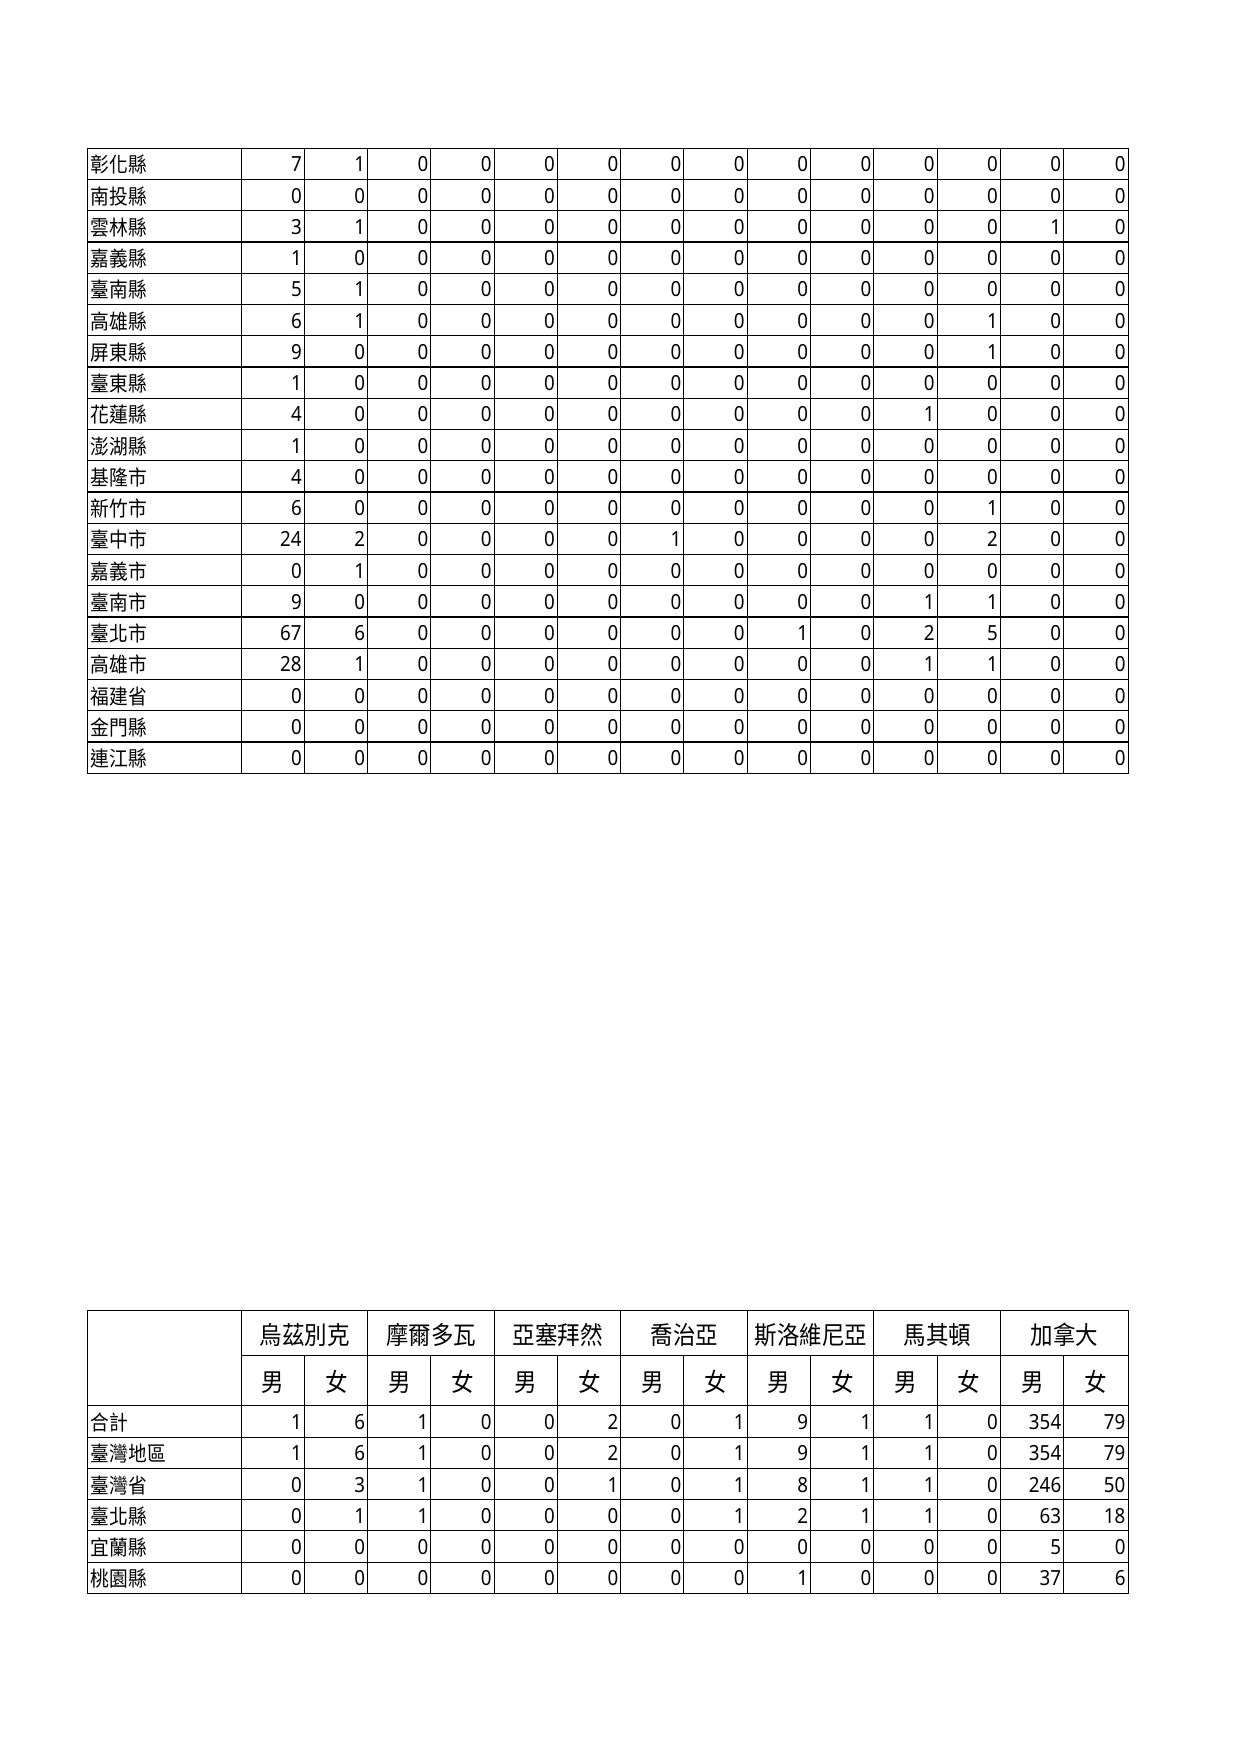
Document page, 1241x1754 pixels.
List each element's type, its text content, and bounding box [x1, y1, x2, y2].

table_cell 0 [1064, 430, 1128, 460]
table_cell 0 [1001, 305, 1063, 335]
table_cell 67 [242, 618, 304, 648]
table_cell 0 [1064, 649, 1128, 679]
table_cell 臺東縣 [88, 368, 241, 398]
table_cell 0 [938, 1531, 1000, 1562]
table_cell 0 [621, 1406, 683, 1437]
table_cell 0 [495, 1531, 557, 1562]
table_cell 0 [558, 555, 620, 585]
table_cell 3 [305, 1469, 367, 1499]
table_cell 0 [431, 461, 494, 491]
table_cell 0 [811, 368, 873, 398]
table_cell 1 [305, 149, 367, 179]
table_cell 1 [938, 649, 1000, 679]
table_cell 0 [368, 149, 430, 179]
table_cell 0 [431, 305, 494, 335]
table_cell 0 [938, 368, 1000, 398]
table_cell 0 [811, 586, 873, 616]
table_cell 0 [1001, 524, 1063, 554]
table_cell 0 [368, 618, 430, 648]
table_cell 0 [938, 1500, 1000, 1530]
table_cell 0 [684, 711, 747, 741]
table_cell 0 [242, 1500, 304, 1530]
table_cell 0 [495, 1469, 557, 1499]
table_cell 1 [305, 1500, 367, 1530]
table_cell 0 [431, 1406, 494, 1437]
table_cell 0 [368, 743, 430, 773]
table_cell 0 [811, 180, 873, 210]
table_header [88, 1311, 241, 1405]
table_cell 0 [621, 711, 683, 741]
table_cell 0 [1064, 211, 1128, 241]
table_cell 50 [1064, 1469, 1128, 1499]
table_cell 高雄市 [88, 649, 241, 679]
table_cell 0 [748, 399, 810, 429]
table_cell 0 [495, 243, 557, 273]
table_cell 男 [1001, 1356, 1063, 1405]
table_cell 0 [242, 680, 304, 710]
table_cell 澎湖縣 [88, 430, 241, 460]
table_cell 5 [938, 618, 1000, 648]
table_cell 0 [684, 180, 747, 210]
table_cell 0 [811, 555, 873, 585]
table_cell 0 [368, 649, 430, 679]
table_cell 0 [938, 399, 1000, 429]
table_cell 0 [748, 649, 810, 679]
table_cell 0 [938, 711, 1000, 741]
table_cell 0 [748, 368, 810, 398]
table_cell 1 [874, 1500, 937, 1530]
table_cell 0 [874, 555, 937, 585]
table_cell 0 [1001, 493, 1063, 523]
table_cell 2 [874, 618, 937, 648]
table_cell 1 [1001, 211, 1063, 241]
table_cell 0 [1064, 243, 1128, 273]
table_cell 0 [684, 743, 747, 773]
table_cell 2 [748, 1500, 810, 1530]
table_cell 男 [368, 1356, 430, 1405]
table_cell 0 [305, 1563, 367, 1593]
table_cell 0 [431, 243, 494, 273]
table_cell 0 [495, 586, 557, 616]
table_cell 0 [558, 180, 620, 210]
table_cell 0 [495, 1500, 557, 1530]
table_cell 臺南市 [88, 586, 241, 616]
table_cell 0 [621, 399, 683, 429]
table_cell 0 [811, 618, 873, 648]
table_cell 0 [621, 1469, 683, 1499]
table_cell 0 [874, 680, 937, 710]
table_cell 2 [558, 1406, 620, 1437]
table_cell 0 [874, 149, 937, 179]
table_cell 0 [811, 649, 873, 679]
table_cell 1 [305, 555, 367, 585]
table_cell 1 [242, 368, 304, 398]
table_cell 女 [431, 1356, 494, 1405]
table_cell 0 [938, 211, 1000, 241]
table_cell 0 [874, 243, 937, 273]
table_cell 0 [621, 1438, 683, 1468]
table_cell 3 [242, 211, 304, 241]
table_cell 0 [558, 336, 620, 366]
table_cell 1 [242, 1406, 304, 1437]
table_cell 6 [305, 1406, 367, 1437]
table_cell 0 [1001, 368, 1063, 398]
table_cell 男 [242, 1356, 304, 1405]
table_cell 0 [748, 711, 810, 741]
table_cell 4 [242, 399, 304, 429]
table_cell 0 [431, 211, 494, 241]
table_cell 0 [1001, 555, 1063, 585]
table_cell 0 [748, 274, 810, 304]
table_cell 高雄縣 [88, 305, 241, 335]
table_cell 1 [811, 1500, 873, 1530]
table_cell 0 [874, 1563, 937, 1593]
table_cell 0 [305, 680, 367, 710]
table_cell 0 [1064, 618, 1128, 648]
table_cell 0 [431, 649, 494, 679]
table_cell 0 [938, 1438, 1000, 1468]
table_cell 男 [748, 1356, 810, 1405]
table_cell 0 [938, 743, 1000, 773]
table_cell 0 [748, 1531, 810, 1562]
table_cell 0 [1064, 180, 1128, 210]
table_cell 0 [684, 274, 747, 304]
table_cell 雲林縣 [88, 211, 241, 241]
table_cell 0 [431, 1469, 494, 1499]
table_cell 1 [305, 305, 367, 335]
table_cell 0 [495, 274, 557, 304]
table_cell 0 [684, 1563, 747, 1593]
table_cell 5 [1001, 1531, 1063, 1562]
table_cell 24 [242, 524, 304, 554]
table_cell 0 [495, 649, 557, 679]
table_cell 0 [431, 743, 494, 773]
table_cell 0 [874, 180, 937, 210]
table_cell 0 [684, 618, 747, 648]
table_cell 0 [621, 743, 683, 773]
table_cell 0 [748, 586, 810, 616]
table_cell 0 [495, 1406, 557, 1437]
table_cell 0 [938, 243, 1000, 273]
table_cell 0 [684, 211, 747, 241]
table_cell 0 [368, 336, 430, 366]
table_cell 9 [748, 1438, 810, 1468]
table_cell 0 [621, 180, 683, 210]
table_cell 0 [558, 586, 620, 616]
table_cell 28 [242, 649, 304, 679]
table_cell 1 [305, 211, 367, 241]
table_cell 0 [1064, 680, 1128, 710]
table_cell 354 [1001, 1438, 1063, 1468]
table_cell 0 [495, 149, 557, 179]
table_cell 0 [684, 649, 747, 679]
table_cell 臺灣省 [88, 1469, 241, 1499]
table_cell 0 [748, 211, 810, 241]
table_cell 合計 [88, 1406, 241, 1437]
table_cell 0 [368, 1563, 430, 1593]
table_cell 0 [431, 711, 494, 741]
table_header 加拿大 [1001, 1311, 1128, 1355]
table_cell 0 [1064, 586, 1128, 616]
table_cell 0 [305, 368, 367, 398]
table_cell 0 [874, 711, 937, 741]
table_cell 福建省 [88, 680, 241, 710]
table_cell 0 [431, 399, 494, 429]
table_cell 1 [621, 524, 683, 554]
table_cell 0 [431, 149, 494, 179]
table_cell 0 [558, 618, 620, 648]
table_cell 0 [305, 243, 367, 273]
table_cell 0 [811, 1531, 873, 1562]
table_cell 0 [1064, 149, 1128, 179]
table_cell 0 [495, 399, 557, 429]
table_cell 0 [431, 680, 494, 710]
table_cell 0 [368, 368, 430, 398]
table_cell 0 [495, 368, 557, 398]
table_cell 0 [305, 493, 367, 523]
table_cell 0 [242, 555, 304, 585]
table_cell 0 [748, 243, 810, 273]
table_cell 彰化縣 [88, 149, 241, 179]
table_cell 0 [621, 430, 683, 460]
table_cell 0 [1001, 461, 1063, 491]
table_cell 0 [811, 305, 873, 335]
table_cell 0 [558, 461, 620, 491]
table_cell 嘉義市 [88, 555, 241, 585]
table_cell 1 [368, 1438, 430, 1468]
table_cell 0 [305, 430, 367, 460]
table_cell 0 [558, 430, 620, 460]
table_cell 0 [558, 680, 620, 710]
table_cell 1 [558, 1469, 620, 1499]
table_cell 2 [558, 1438, 620, 1468]
table_cell 0 [495, 461, 557, 491]
table_cell 1 [368, 1469, 430, 1499]
table_cell 0 [811, 1563, 873, 1593]
table_cell 0 [938, 1469, 1000, 1499]
table_cell 0 [811, 149, 873, 179]
table_cell 嘉義縣 [88, 243, 241, 273]
table_cell 0 [748, 149, 810, 179]
table_cell 1 [874, 399, 937, 429]
table_cell 0 [495, 743, 557, 773]
table_cell 0 [242, 1469, 304, 1499]
table_cell 1 [874, 586, 937, 616]
table_cell 0 [368, 399, 430, 429]
table_cell 0 [431, 1563, 494, 1593]
table_cell 0 [621, 149, 683, 179]
table_cell 0 [431, 1438, 494, 1468]
table_cell 女 [938, 1356, 1000, 1405]
table_cell 0 [874, 430, 937, 460]
table_header 馬其頓 [874, 1311, 1000, 1355]
table_cell 0 [558, 368, 620, 398]
table_cell 0 [621, 368, 683, 398]
table_cell 0 [368, 211, 430, 241]
table_cell 0 [684, 399, 747, 429]
table_cell 0 [621, 493, 683, 523]
table_cell 0 [1001, 180, 1063, 210]
table_cell 基隆市 [88, 461, 241, 491]
table_cell 63 [1001, 1500, 1063, 1530]
table_cell 0 [558, 149, 620, 179]
table_cell 6 [305, 618, 367, 648]
table_cell 0 [621, 1531, 683, 1562]
table_cell 男 [495, 1356, 557, 1405]
table_cell 0 [1064, 336, 1128, 366]
table_cell 0 [368, 1531, 430, 1562]
table_cell 0 [368, 430, 430, 460]
table_cell 0 [558, 711, 620, 741]
table_cell 0 [938, 1406, 1000, 1437]
table_cell 0 [811, 493, 873, 523]
table_cell 0 [621, 618, 683, 648]
table_cell 0 [938, 1563, 1000, 1593]
table_cell 0 [495, 430, 557, 460]
table_cell 宜蘭縣 [88, 1531, 241, 1562]
table_cell 0 [684, 368, 747, 398]
table_cell 0 [938, 149, 1000, 179]
table_cell 0 [558, 649, 620, 679]
table_cell 0 [305, 461, 367, 491]
table_cell 0 [368, 180, 430, 210]
table_cell 0 [1001, 711, 1063, 741]
table_cell 0 [431, 1500, 494, 1530]
table_header 烏茲別克 [242, 1311, 367, 1355]
table_cell 0 [368, 680, 430, 710]
table_cell 0 [431, 336, 494, 366]
table_cell 男 [621, 1356, 683, 1405]
table_cell 0 [305, 586, 367, 616]
table_cell 臺南縣 [88, 274, 241, 304]
table_cell 0 [684, 149, 747, 179]
table_cell 0 [811, 274, 873, 304]
table_cell 0 [684, 524, 747, 554]
table_cell 0 [874, 211, 937, 241]
table_cell 0 [242, 1563, 304, 1593]
table_cell 0 [684, 680, 747, 710]
table_cell 9 [242, 336, 304, 366]
table_cell 1 [305, 274, 367, 304]
table_cell 0 [495, 524, 557, 554]
table_cell 0 [811, 711, 873, 741]
table_cell 1 [368, 1406, 430, 1437]
table_cell 0 [621, 586, 683, 616]
table_cell 246 [1001, 1469, 1063, 1499]
table_cell 0 [621, 555, 683, 585]
table_cell 0 [495, 180, 557, 210]
table_cell 0 [874, 336, 937, 366]
table_cell 0 [558, 524, 620, 554]
table_cell 79 [1064, 1438, 1128, 1468]
table_cell 1 [938, 305, 1000, 335]
table_cell 0 [874, 493, 937, 523]
table_cell 0 [368, 305, 430, 335]
table_cell 0 [938, 680, 1000, 710]
table_cell 0 [558, 243, 620, 273]
table_cell 屏東縣 [88, 336, 241, 366]
table_cell 0 [1001, 618, 1063, 648]
table_cell 0 [1064, 461, 1128, 491]
table_cell 0 [1001, 743, 1063, 773]
table_cell 0 [684, 461, 747, 491]
table_cell 女 [1064, 1356, 1128, 1405]
table_cell 0 [431, 493, 494, 523]
table_cell 0 [495, 711, 557, 741]
table_cell 0 [811, 430, 873, 460]
table_cell 0 [431, 274, 494, 304]
table_cell 354 [1001, 1406, 1063, 1437]
table_cell 0 [431, 618, 494, 648]
table_cell 0 [811, 524, 873, 554]
table_cell 0 [1064, 305, 1128, 335]
table_cell 0 [748, 743, 810, 773]
table_cell 0 [368, 524, 430, 554]
table_cell 0 [684, 1531, 747, 1562]
table_cell 0 [368, 586, 430, 616]
table_cell 1 [305, 649, 367, 679]
table_cell 1 [938, 493, 1000, 523]
table_cell 1 [811, 1438, 873, 1468]
table_cell 1 [874, 649, 937, 679]
table_cell 0 [1064, 399, 1128, 429]
table_cell 0 [811, 336, 873, 366]
table_cell 0 [558, 493, 620, 523]
table_cell 0 [621, 649, 683, 679]
table_cell 臺北縣 [88, 1500, 241, 1530]
table_cell 1 [748, 1563, 810, 1593]
table_cell 0 [621, 1563, 683, 1593]
table_cell 0 [621, 305, 683, 335]
table_cell 0 [938, 180, 1000, 210]
table_cell 7 [242, 149, 304, 179]
table_cell 0 [305, 711, 367, 741]
table_cell 1 [874, 1406, 937, 1437]
table_cell 1 [242, 243, 304, 273]
table_cell 8 [748, 1469, 810, 1499]
table_cell 0 [621, 211, 683, 241]
table_cell 0 [811, 211, 873, 241]
table_cell 女 [558, 1356, 620, 1405]
table_cell 0 [368, 243, 430, 273]
table_cell 2 [938, 524, 1000, 554]
table_cell 1 [938, 336, 1000, 366]
table_cell 0 [558, 274, 620, 304]
table_cell 連江縣 [88, 743, 241, 773]
table_cell 0 [431, 524, 494, 554]
table_cell 0 [495, 618, 557, 648]
table_cell 1 [684, 1469, 747, 1499]
table_cell 0 [684, 555, 747, 585]
table_cell 0 [1001, 274, 1063, 304]
table_cell 0 [1064, 274, 1128, 304]
table_cell 0 [748, 461, 810, 491]
table_cell 0 [874, 461, 937, 491]
table_cell 1 [811, 1406, 873, 1437]
table_cell 0 [558, 743, 620, 773]
table_cell 0 [242, 711, 304, 741]
table_cell 0 [1064, 711, 1128, 741]
table_cell 1 [684, 1406, 747, 1437]
table_cell 0 [242, 1531, 304, 1562]
table_cell 女 [684, 1356, 747, 1405]
table_cell 0 [305, 399, 367, 429]
table_cell 0 [621, 274, 683, 304]
table_cell 0 [242, 180, 304, 210]
table_cell 0 [938, 461, 1000, 491]
table_cell 0 [368, 493, 430, 523]
table_cell 花蓮縣 [88, 399, 241, 429]
table_cell 臺中市 [88, 524, 241, 554]
table_cell 1 [242, 430, 304, 460]
table_cell 0 [938, 555, 1000, 585]
table_cell 桃園縣 [88, 1563, 241, 1593]
table_cell 新竹市 [88, 493, 241, 523]
table_cell 79 [1064, 1406, 1128, 1437]
table_cell 0 [684, 243, 747, 273]
table_cell 0 [621, 243, 683, 273]
table_cell 1 [368, 1500, 430, 1530]
table_cell 0 [305, 180, 367, 210]
table_cell 0 [558, 1563, 620, 1593]
table_header 喬治亞 [621, 1311, 747, 1355]
table_cell 0 [684, 305, 747, 335]
table_cell 9 [242, 586, 304, 616]
table_cell 0 [811, 461, 873, 491]
table_cell 5 [242, 274, 304, 304]
table_cell 0 [558, 399, 620, 429]
table_cell 0 [1064, 555, 1128, 585]
table_cell 0 [748, 336, 810, 366]
table_cell 1 [748, 618, 810, 648]
table_cell 0 [811, 243, 873, 273]
table_cell 0 [431, 555, 494, 585]
table_header 亞塞拜然 [495, 1311, 620, 1355]
table_cell 18 [1064, 1500, 1128, 1530]
table_cell 0 [621, 336, 683, 366]
table_cell 0 [1001, 243, 1063, 273]
table_cell 1 [874, 1438, 937, 1468]
table_cell 0 [1064, 493, 1128, 523]
table_cell 0 [748, 680, 810, 710]
table_cell 0 [305, 1531, 367, 1562]
table_cell 0 [684, 430, 747, 460]
table_cell 0 [242, 743, 304, 773]
table_cell 0 [874, 524, 937, 554]
table_cell 6 [305, 1438, 367, 1468]
table_cell 0 [874, 1531, 937, 1562]
table_cell 4 [242, 461, 304, 491]
table_cell 9 [748, 1406, 810, 1437]
table_cell 0 [431, 1531, 494, 1562]
table_cell 0 [1001, 586, 1063, 616]
table_cell 0 [748, 430, 810, 460]
table_cell 0 [621, 680, 683, 710]
table_cell 0 [495, 493, 557, 523]
table_cell 0 [495, 680, 557, 710]
table_cell 0 [495, 1563, 557, 1593]
table_cell 0 [495, 211, 557, 241]
table_cell 0 [431, 586, 494, 616]
table_cell 1 [242, 1438, 304, 1468]
table_cell 臺灣地區 [88, 1438, 241, 1468]
table_cell 0 [368, 711, 430, 741]
table_header 斯洛維尼亞 [748, 1311, 873, 1355]
table_cell 男 [874, 1356, 937, 1405]
table_cell 6 [242, 305, 304, 335]
table_cell 1 [874, 1469, 937, 1499]
table_cell 0 [874, 743, 937, 773]
table_cell 2 [305, 524, 367, 554]
table_cell 0 [495, 555, 557, 585]
table_cell 0 [431, 368, 494, 398]
table_cell 0 [748, 524, 810, 554]
table_cell 0 [558, 1531, 620, 1562]
table_cell 0 [1064, 524, 1128, 554]
table_cell 0 [305, 336, 367, 366]
table_cell 0 [431, 180, 494, 210]
table_cell 0 [431, 430, 494, 460]
table_cell 0 [1001, 336, 1063, 366]
table_cell 0 [558, 1500, 620, 1530]
table_cell 1 [684, 1500, 747, 1530]
table_cell 0 [874, 368, 937, 398]
table_cell 0 [874, 305, 937, 335]
table_cell 37 [1001, 1563, 1063, 1593]
table_cell 0 [748, 305, 810, 335]
table_cell 臺北市 [88, 618, 241, 648]
table_cell 0 [495, 1438, 557, 1468]
table_cell 0 [811, 743, 873, 773]
table_cell 0 [938, 274, 1000, 304]
table_cell 女 [811, 1356, 873, 1405]
table_cell 0 [684, 586, 747, 616]
table_cell 0 [495, 305, 557, 335]
table_cell 0 [1001, 399, 1063, 429]
table_cell 6 [1064, 1563, 1128, 1593]
table_cell 0 [1001, 649, 1063, 679]
table_cell 0 [558, 305, 620, 335]
table_cell 0 [621, 461, 683, 491]
table_cell 0 [558, 211, 620, 241]
table_cell 0 [1001, 430, 1063, 460]
table_cell 0 [1001, 680, 1063, 710]
table_cell 0 [368, 274, 430, 304]
table_cell 1 [684, 1438, 747, 1468]
table_cell 0 [748, 493, 810, 523]
table_cell 0 [495, 336, 557, 366]
table_cell 0 [748, 180, 810, 210]
table_cell 0 [1064, 368, 1128, 398]
table_cell 南投縣 [88, 180, 241, 210]
table_cell 0 [684, 336, 747, 366]
table_cell 0 [938, 430, 1000, 460]
table_cell 1 [811, 1469, 873, 1499]
table_cell 0 [1001, 149, 1063, 179]
table_cell 0 [874, 274, 937, 304]
table_cell 女 [305, 1356, 367, 1405]
table_cell 0 [684, 493, 747, 523]
table_header 摩爾多瓦 [368, 1311, 494, 1355]
table_cell 0 [748, 555, 810, 585]
table_cell 0 [1064, 1531, 1128, 1562]
table_cell 0 [368, 555, 430, 585]
table_cell 0 [811, 680, 873, 710]
table_cell 金門縣 [88, 711, 241, 741]
table_cell 6 [242, 493, 304, 523]
table_cell 0 [811, 399, 873, 429]
table_cell 0 [305, 743, 367, 773]
table_cell 0 [621, 1500, 683, 1530]
table_cell 1 [938, 586, 1000, 616]
table_cell 0 [368, 461, 430, 491]
table_cell 0 [1064, 743, 1128, 773]
